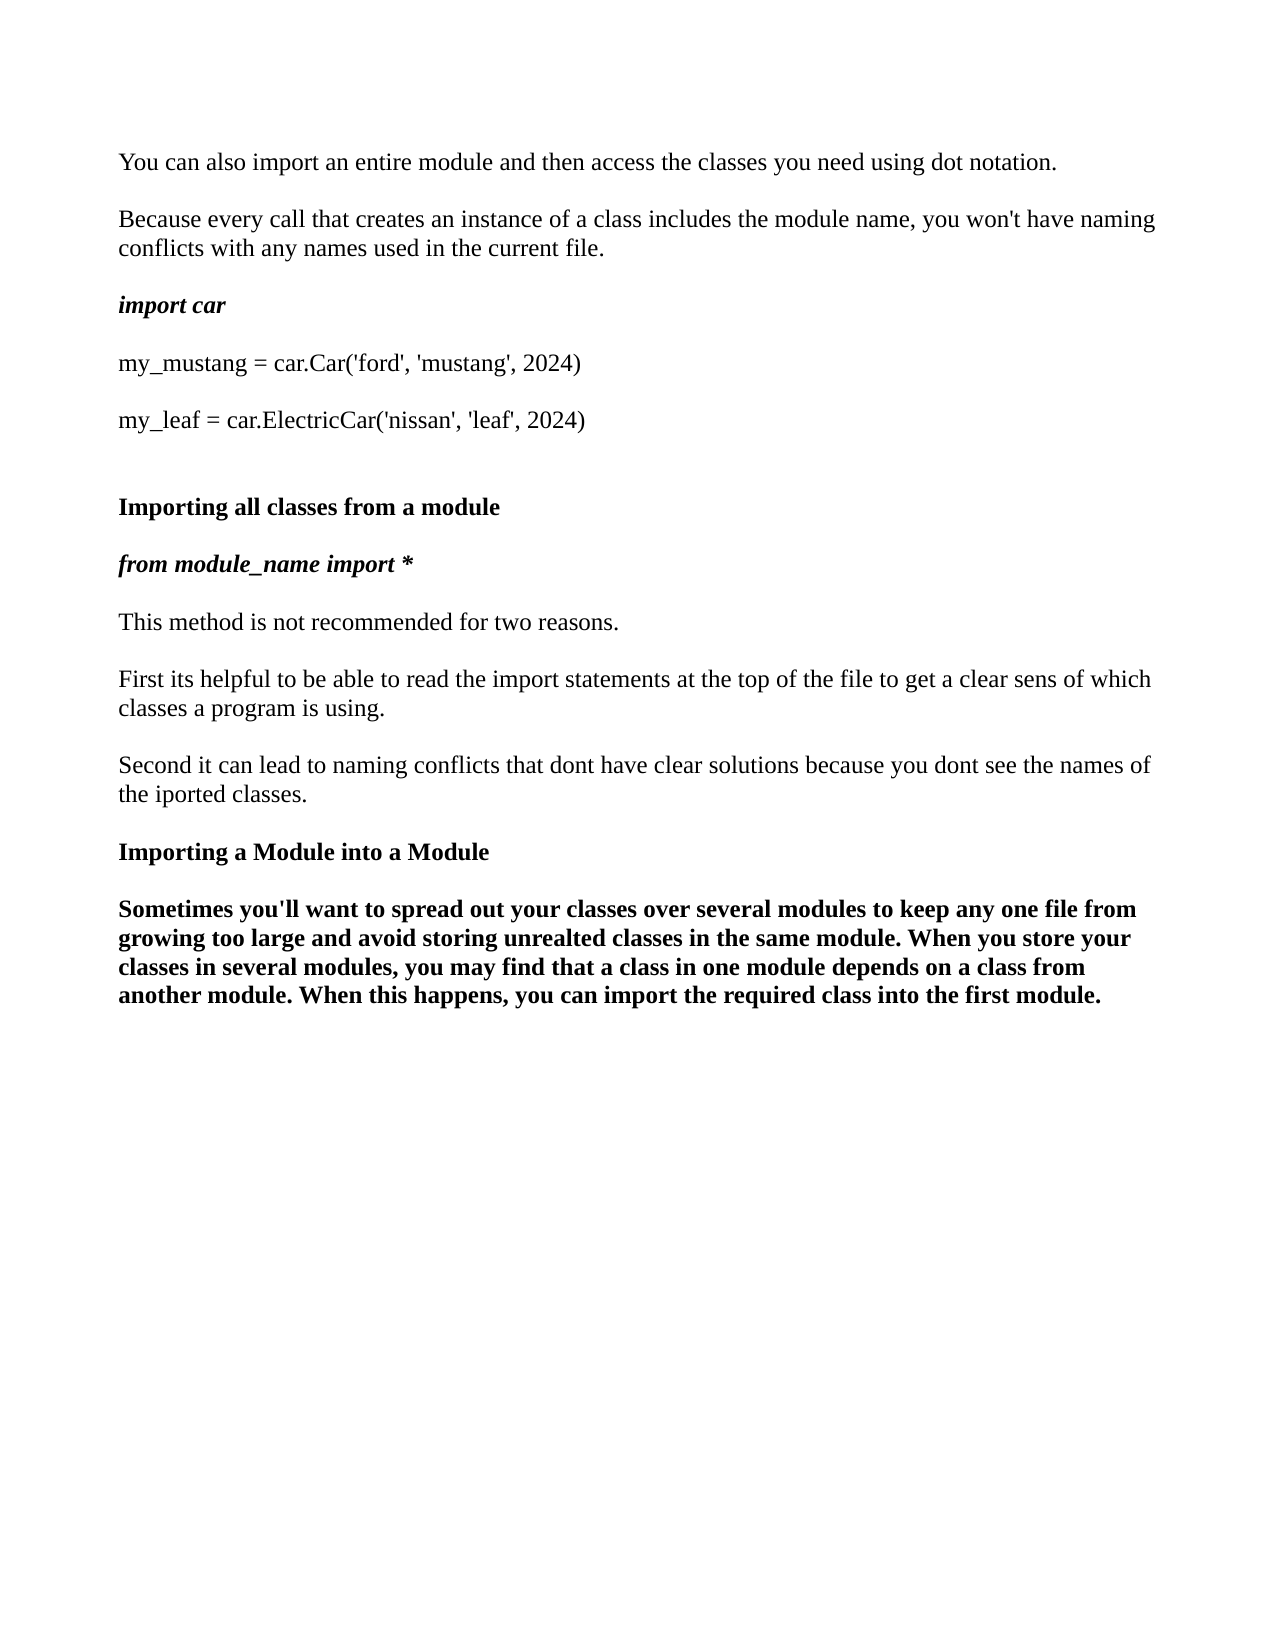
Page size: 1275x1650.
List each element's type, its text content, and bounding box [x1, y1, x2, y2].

text import car [118, 291, 1157, 319]
text Importing a Module into a Module [118, 837, 1157, 866]
text First its helpful to be able to read the import statements at the top of the file to get a clear sens of which classes a program is using. [118, 664, 1157, 722]
text Second it can lead to naming conflicts that dont have clear solutions because you dont see the names of the iported classes. [118, 751, 1157, 808]
text Importing all classes from a module [118, 492, 1157, 521]
text my_leaf = car.ElectricCar('nissan', 'leaf', 2024) [118, 406, 1157, 434]
text my_mustang = car.Car('ford', 'mustang', 2024) [118, 348, 1157, 377]
text You can also import an entire module and then access the classes you need using dot notation. [118, 147, 1157, 176]
text Because every call that creates an instance of a class includes the module name, you won't have naming conflicts with any names used in the current file. [118, 204, 1157, 262]
text from module_name import * [118, 549, 1157, 578]
text This method is not recommended for two reasons. [118, 607, 1157, 636]
text Sometimes you'll want to spread out your classes over several modules to keep any one file from growing too large and avoid storing unrealted classes in the same module. When you store your classes in several modules, you may find that a class in one module depends on a class from another module. When this happens, you can import the required class into the first module. [118, 894, 1157, 1009]
